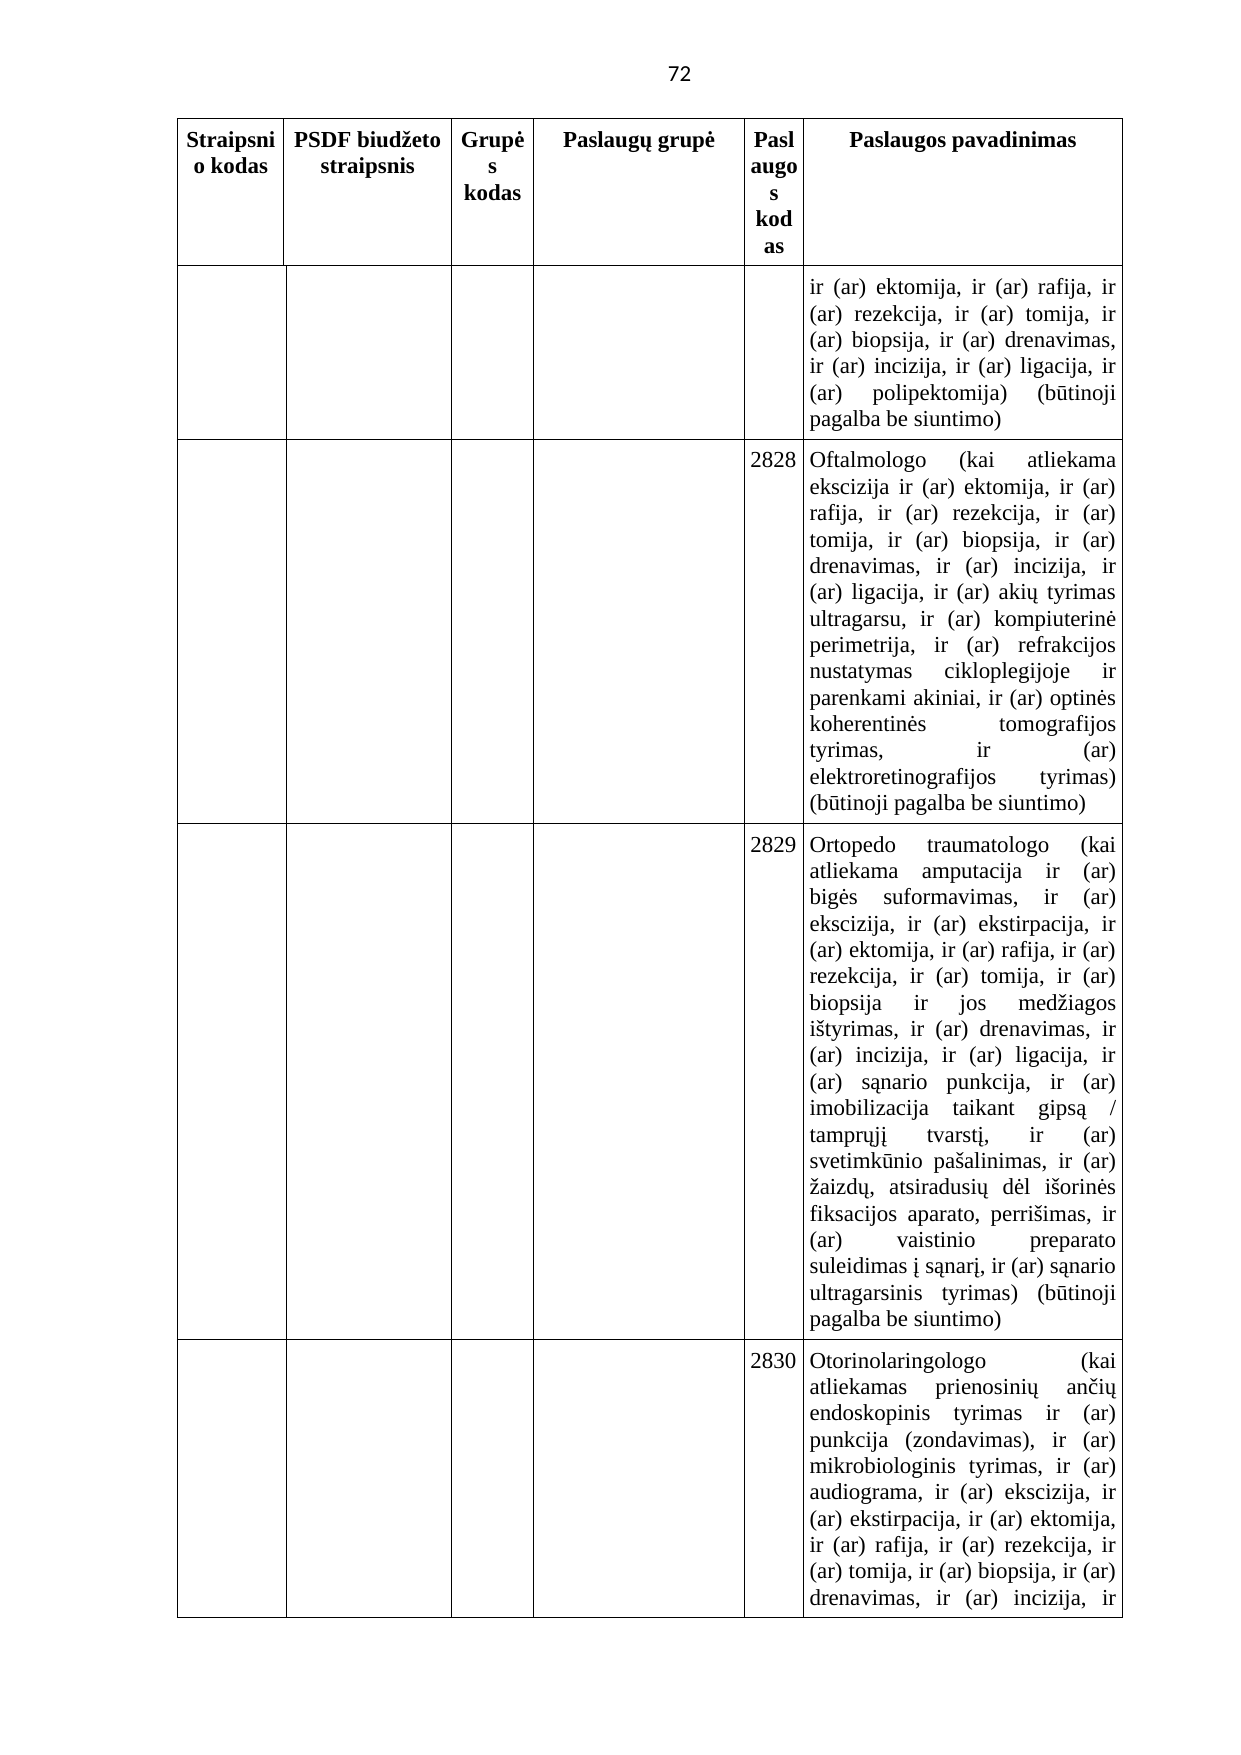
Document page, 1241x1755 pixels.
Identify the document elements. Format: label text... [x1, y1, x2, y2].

table_cell [745, 266, 803, 438]
table_cell [287, 824, 451, 1338]
table_cell Ortopedo traumatologo (kai atliekama amputacija ir (ar) bigės suformavimas, ir (ar) ekscizija, ir (ar) ekstirpacija, ir (ar) ektomija, ir (ar) rafija, ir (ar) rezekcija, ir (ar) tomija, ir (ar) biopsija ir jos medžiagos ištyrimas, ir (ar) drenavimas, ir (ar) incizija, ir (ar) ligacija, ir (ar) sąnario punkcija, ir (ar) imobilizacija taikant gipsą / tamprųjį tvarstį, ir (ar) svetimkūnio pašalinimas, ir (ar) žaizdų, atsiradusių dėl išorinės fiksacijos aparato, perrišimas, ir (ar) vaistinio preparato suleidimas į sąnarį, ir (ar) sąnario ultragarsinis tyrimas) (būtinoji pagalba be siuntimo) [804, 824, 1122, 1338]
table_cell 2828 [745, 440, 803, 823]
table_cell [287, 1340, 451, 1617]
table_header Grupės kodas [452, 119, 533, 265]
table_cell [287, 440, 451, 823]
table_cell Otorinolaringologo (kai atliekamas prienosinių ančių endoskopinis tyrimas ir (ar) punkcija (zondavimas), ir (ar) mikrobiologinis tyrimas, ir (ar) audiograma, ir (ar) ekscizija, ir (ar) ekstirpacija, ir (ar) ektomija, ir (ar) rafija, ir (ar) rezekcija, ir (ar) tomija, ir (ar) biopsija, ir (ar) drenavimas, ir (ar) incizija, ir [804, 1340, 1122, 1617]
table_cell ir (ar) ektomija, ir (ar) rafija, ir (ar) rezekcija, ir (ar) tomija, ir (ar) biopsija, ir (ar) drenavimas, ir (ar) incizija, ir (ar) ligacija, ir (ar) polipektomija) (būtinoji pagalba be siuntimo) [804, 266, 1122, 438]
table_cell [534, 440, 744, 823]
table_header Straipsnio kodas [178, 119, 283, 265]
table_cell [452, 440, 533, 823]
table_cell [178, 266, 286, 438]
table_header PSDF biudžeto straipsnis [284, 119, 451, 265]
table_cell [534, 1340, 744, 1617]
table_header Paslaugos kodas [745, 119, 803, 265]
table_cell [452, 824, 533, 1338]
table_cell 2830 [745, 1340, 803, 1617]
table_cell [178, 824, 286, 1338]
table_header Paslaugos pavadinimas [804, 119, 1122, 265]
table_cell [178, 440, 286, 823]
table_cell [287, 266, 451, 438]
table_cell [452, 1340, 533, 1617]
table_cell [534, 824, 744, 1338]
table_cell Oftalmologo (kai atliekama ekscizija ir (ar) ektomija, ir (ar) rafija, ir (ar) rezekcija, ir (ar) tomija, ir (ar) biopsija, ir (ar) drenavimas, ir (ar) incizija, ir (ar) ligacija, ir (ar) akių tyrimas ultragarsu, ir (ar) kompiuterinė perimetrija, ir (ar) refrakcijos nustatymas cikloplegijoje ir parenkami akiniai, ir (ar) optinės koherentinės tomografijos tyrimas, ir (ar) elektroretinografijos tyrimas) (būtinoji pagalba be siuntimo) [804, 440, 1122, 823]
table_cell [178, 1340, 286, 1617]
table_cell [534, 266, 744, 438]
table_cell 2829 [745, 824, 803, 1338]
table_header Paslaugų grupė [534, 119, 744, 265]
table_cell [452, 266, 533, 438]
